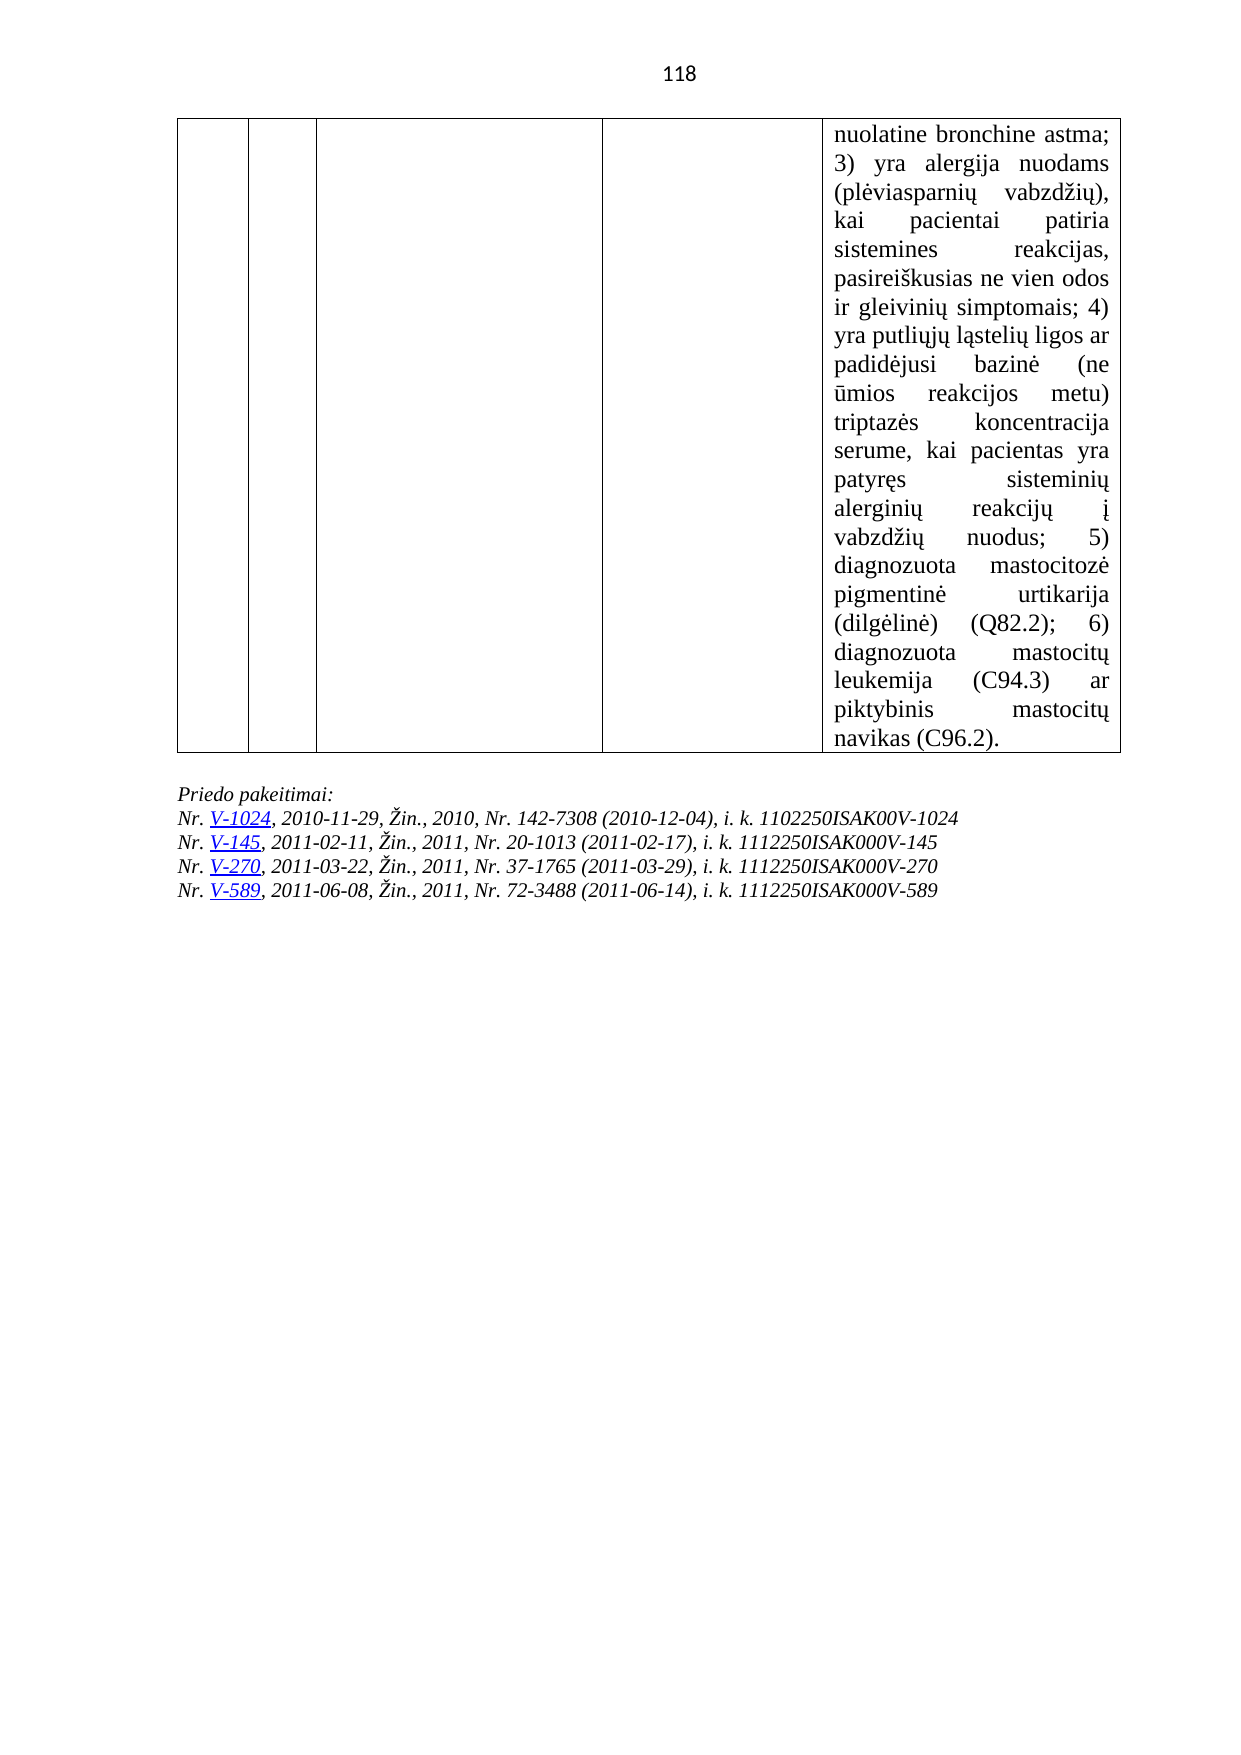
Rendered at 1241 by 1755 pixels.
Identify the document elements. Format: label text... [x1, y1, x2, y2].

table_cell nuolatine bronchine astma; 3) yra alergija nuodams (plėviasparnių vabzdžių), kai pacientai patiria sistemines reakcijas, pasireiškusias ne vien odos ir gleivinių simptomais; 4) yra putliųjų ląstelių ligos ar padidėjusi bazinė (ne ūmios reakcijos metu) triptazės koncentracija serume, kai pacientas yra patyręs sisteminių alerginių reakcijų į vabzdžių nuodus; 5) diagnozuota mastocitozė pigmentinė urtikarija (dilgėlinė) (Q82.2); 6) diagnozuota mastocitų leukemija (C94.3) ar piktybinis mastocitų navikas (C96.2). [823, 119, 1120, 752]
table_cell [317, 119, 602, 752]
text Priedo pakeitimai: [177, 781, 1181, 806]
text Nr. V-589, 2011-06-08, Žin., 2011, Nr. 72-3488 (2011-06-14), i. k. 1112250ISAK000V-589 [177, 878, 1181, 902]
table_cell [249, 119, 316, 752]
text Nr. V-1024, 2010-11-29, Žin., 2010, Nr. 142-7308 (2010-12-04), i. k. 1102250ISAK00V-1024 [177, 806, 1181, 829]
table_cell [1121, 118, 1126, 752]
text Nr. V-270, 2011-03-22, Žin., 2011, Nr. 37-1765 (2011-03-29), i. k. 1112250ISAK000V-270 [177, 854, 1181, 878]
table_cell [603, 119, 822, 752]
table_cell [178, 119, 248, 752]
text Nr. V-145, 2011-02-11, Žin., 2011, Nr. 20-1013 (2011-02-17), i. k. 1112250ISAK000V-145 [177, 829, 1181, 854]
